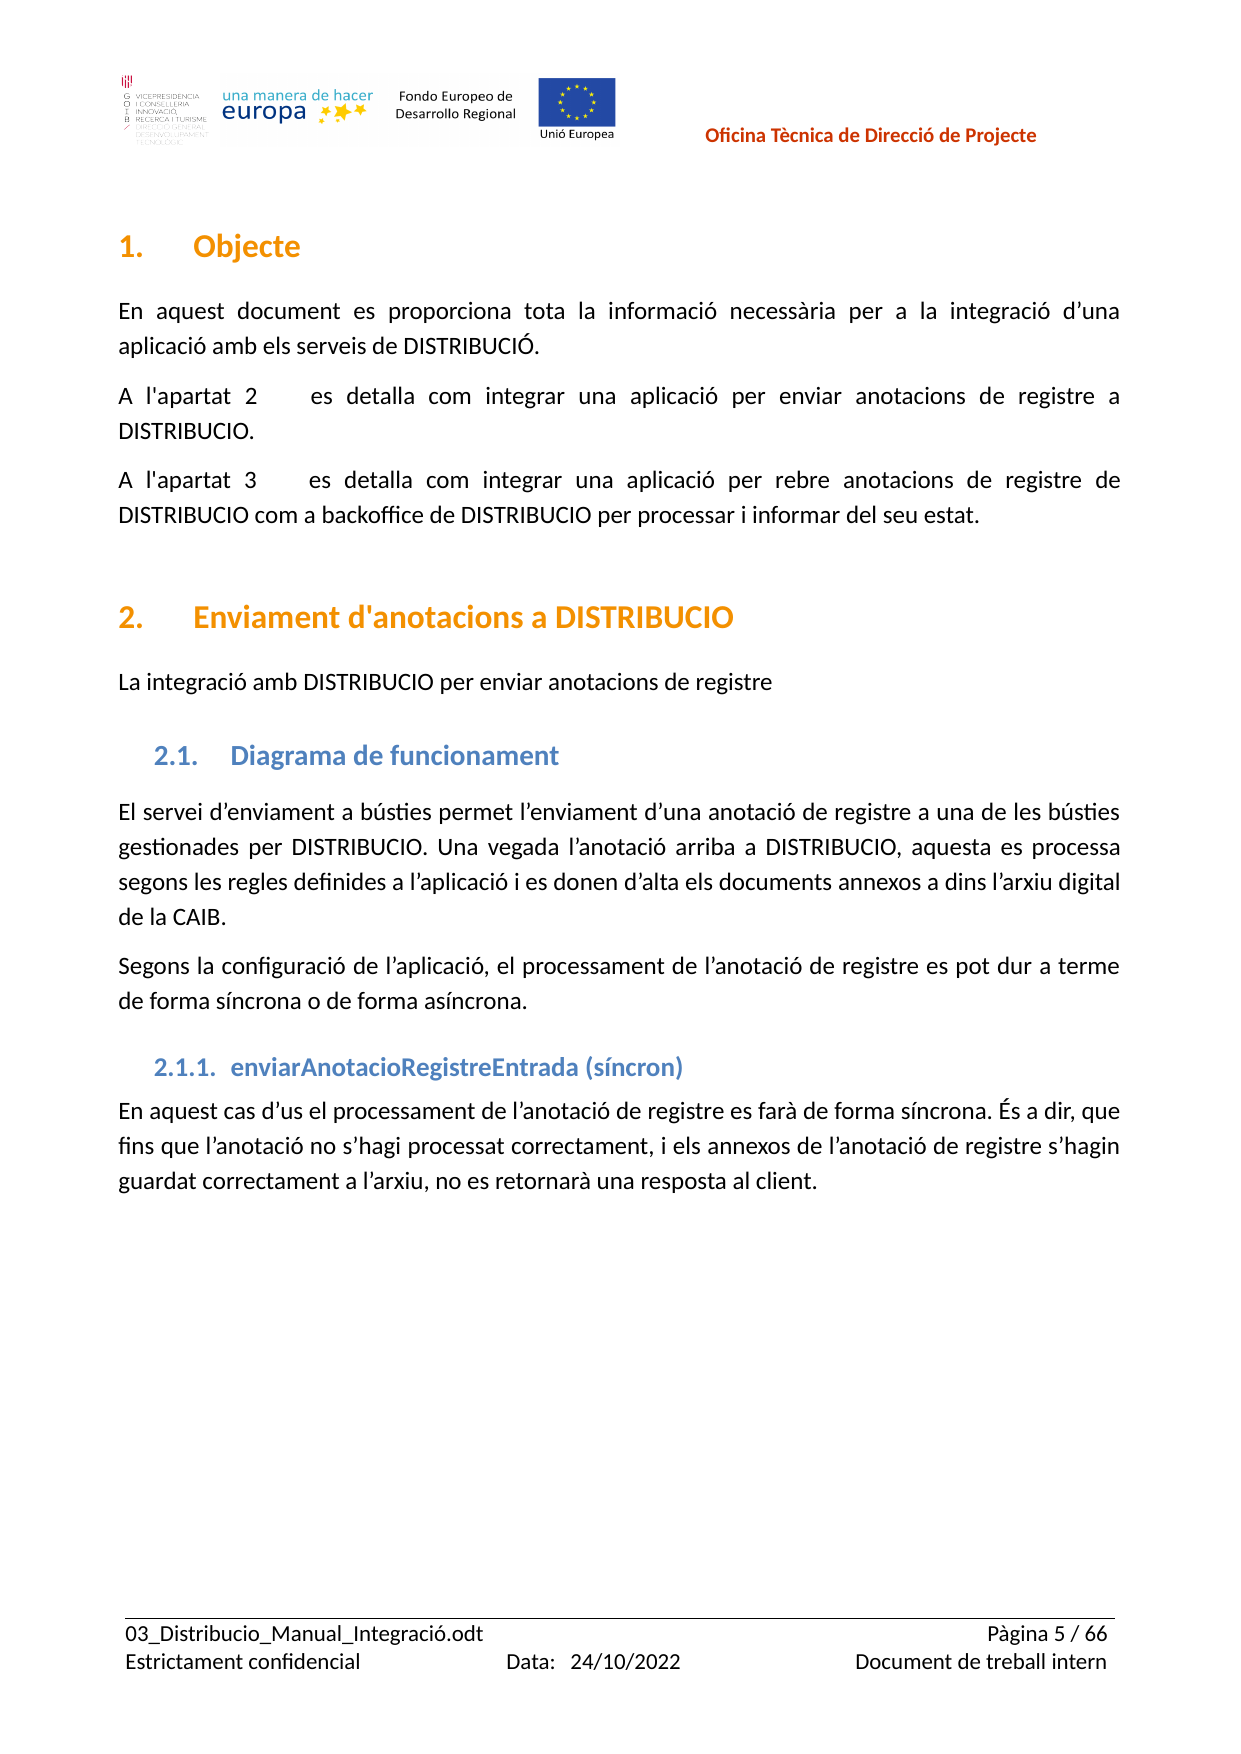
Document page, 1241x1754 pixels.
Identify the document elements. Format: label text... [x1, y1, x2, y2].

subtitle Objecte [118, 225, 1122, 266]
text A l'apartat 2 es detalla com integrar una aplicació per enviar anotacions de registre a DISTRIBUCIO. [118, 380, 1122, 445]
picture [118, 73, 213, 147]
subtitle Enviament d'anotacions a DISTRIBUCIO [118, 596, 1122, 637]
text El servei d’enviament a bústies permet l’enviament d’una anotació de registre a una de les bústies gestionades per DISTRIBUCIO. Una vegada l’anotació arriba a DISTRIBUCIO, aquesta es processa segons les regles definides a l’aplicació i es donen d’alta els documents annexos a dins l’arxiu digital de la CAIB. [118, 796, 1122, 931]
subtitle Diagrama de funcionament [153, 737, 1122, 772]
subtitle enviarAnotacioRegistreEntrada (síncron) [153, 1050, 1122, 1083]
text En aquest document es proporciona tota la informació necessària per a la integració d’una aplicació amb els serveis de DISTRIBUCIÓ. [118, 295, 1122, 361]
text En aquest cas d’us el processament de l’anotació de registre es farà de forma síncrona. És a dir, que fins que l’anotació no s’hagi processat correctament, i els annexos de l’anotació de registre s’hagin guardat correctament a l’arxiu, no es retornarà una resposta al client. [118, 1095, 1122, 1196]
text A l'apartat 3 es detalla com integrar una aplicació per rebre anotacions de registre de DISTRIBUCIO com a backoffice de DISTRIBUCIO per processar i informar del seu estat. [118, 464, 1122, 530]
text La integració amb DISTRIBUCIO per enviar anotacions de registre [118, 666, 1122, 697]
picture [219, 73, 621, 147]
text Segons la configuració de l’aplicació, el processament de l’anotació de registre es pot dur a terme de forma síncrona o de forma asíncrona. [118, 951, 1122, 1016]
